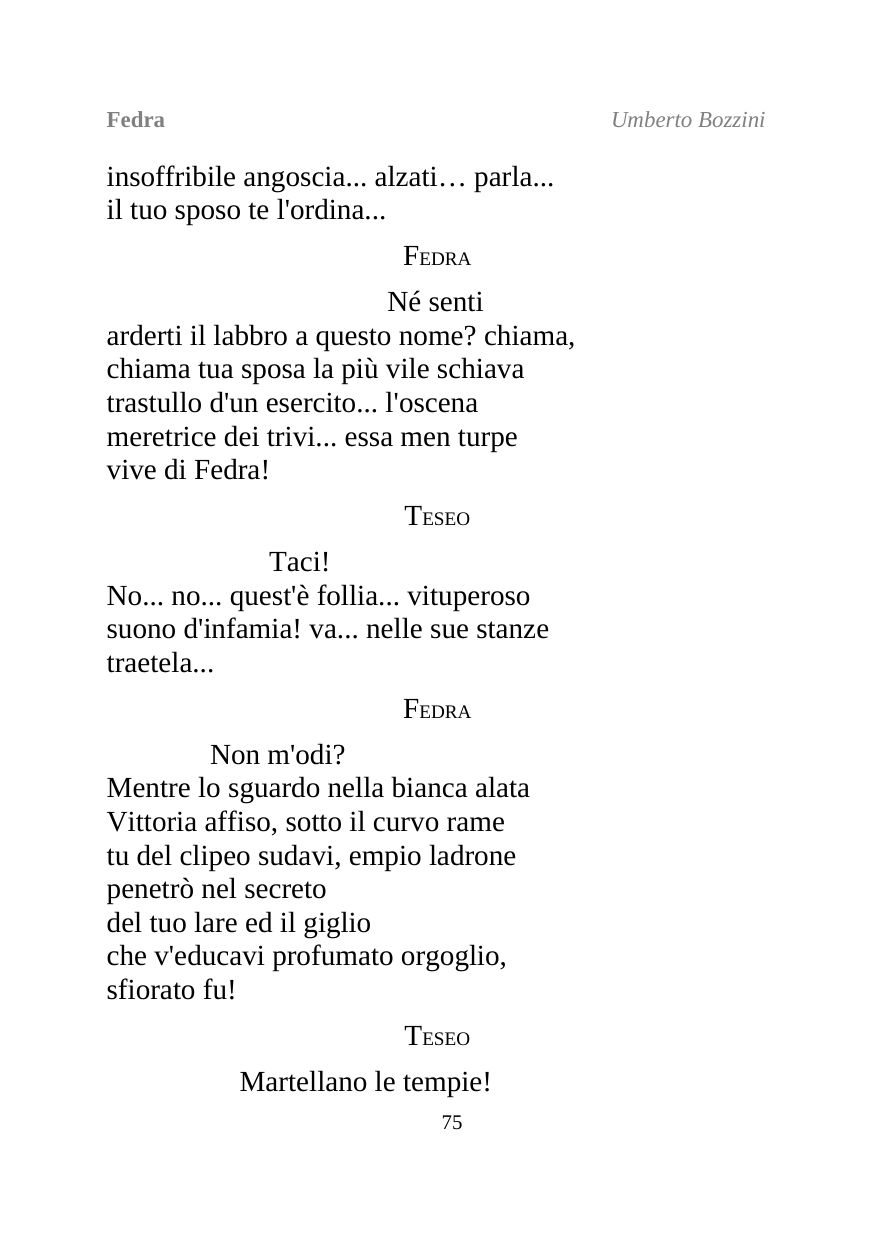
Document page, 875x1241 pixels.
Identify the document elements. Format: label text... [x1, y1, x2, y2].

text Fedra [106, 238, 768, 272]
text Taci! No... no... quest'è follia... vituperoso suono d'infamia! va... nelle sue stanze traetela... [106, 544, 768, 678]
text Teseo [106, 1018, 768, 1051]
text Teseo [106, 498, 768, 532]
text Martellano le tempie! [106, 1064, 768, 1097]
text insoffribile angoscia... alzati… parla... il tuo sposo te l'ordina... [106, 159, 768, 226]
text Né senti arderti il labbro a questo nome? chiama, chiama tua sposa la più vile schiava trastullo d'un esercito... l'oscena meretrice dei trivi... essa men turpe vive di Fedra! [106, 284, 768, 486]
text Non m'odi? Mentre lo sguardo nella bianca alata Vittoria affiso, sotto il curvo rame tu del clipeo sudavi, empio ladrone penetrò nel secreto del tuo lare ed il giglio che v'educavi profumato orgoglio, sfiorato fu! [106, 737, 768, 1005]
text Fedra [106, 691, 768, 724]
